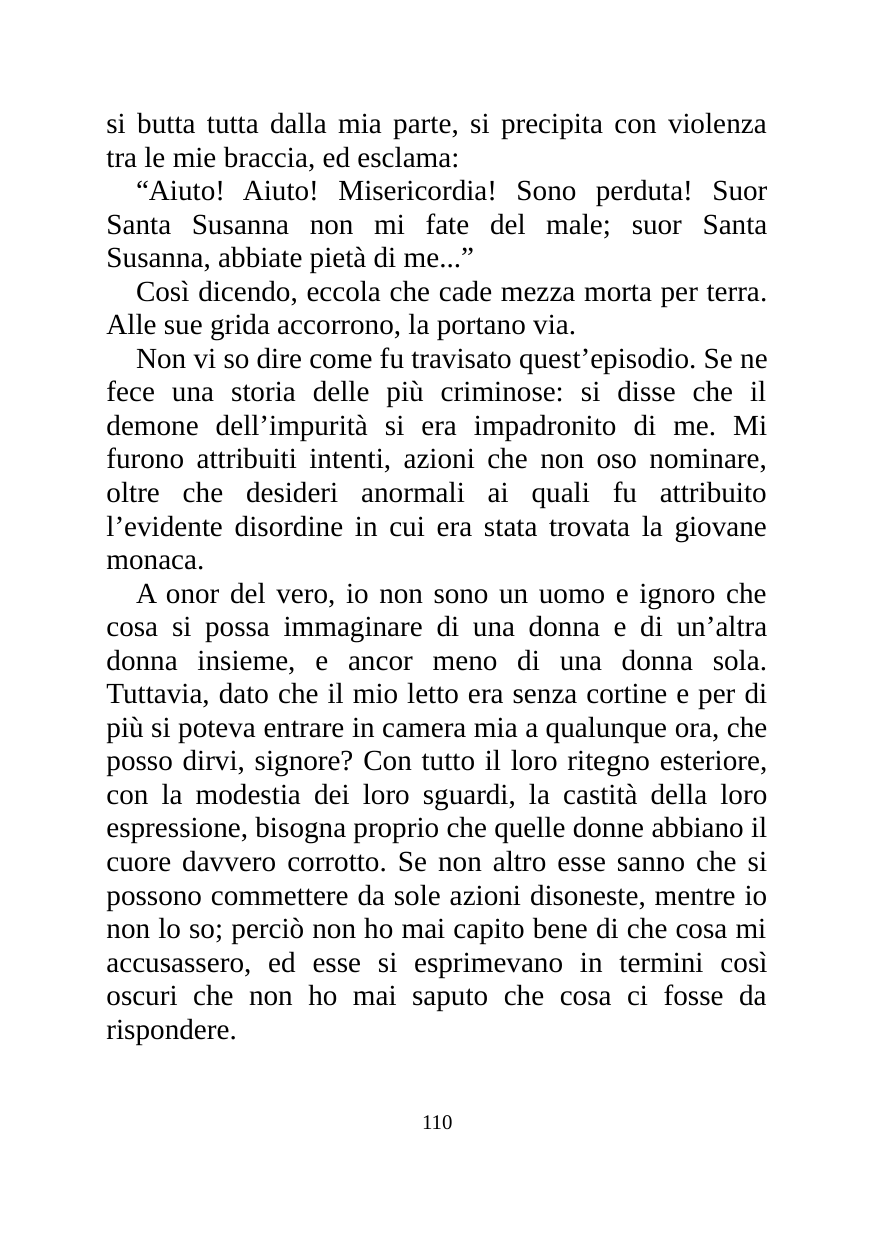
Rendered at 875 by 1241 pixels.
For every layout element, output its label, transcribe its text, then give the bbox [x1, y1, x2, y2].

text “Aiuto! Aiuto! Misericordia! Sono perduta! Suor Santa Susanna non mi fate del male; suor Santa Susanna, abbiate pietà di me...” [106, 173, 768, 274]
text A onor del vero, io non sono un uomo e ignoro che cosa si possa immaginare di una donna e di un’altra donna insieme, e ancor meno di una donna sola. Tuttavia, dato che il mio letto era senza cortine e per di più si poteva entrare in camera mia a qualunque ora, che posso dirvi, signore? Con tutto il loro ritegno esteriore, con la modestia dei loro sguardi, la castità della loro espressione, bisogna proprio che quelle donne abbiano il cuore davvero corrotto. Se non altro esse sanno che si possono commettere da sole azioni disoneste, mentre io non lo so; perciò non ho mai capito bene di che cosa mi accusassero, ed esse si esprimevano in termini così oscuri che non ho mai saputo che cosa ci fosse da rispondere. [106, 576, 768, 1045]
text Così dicendo, eccola che cade mezza morta per terra. Alle sue grida accorrono, la portano via. [106, 274, 768, 341]
text si butta tutta dalla mia parte, si precipita con violenza tra le mie braccia, ed esclama: [106, 106, 768, 173]
text Non vi so dire come fu travisato quest’episodio. Se ne fece una storia delle più criminose: si disse che il demone dell’impurità si era impadronito di me. Mi furono attribuiti intenti, azioni che non oso nominare, oltre che desideri anormali ai quali fu attribuito l’evidente disordine in cui era stata trovata la giovane monaca. [106, 341, 768, 576]
